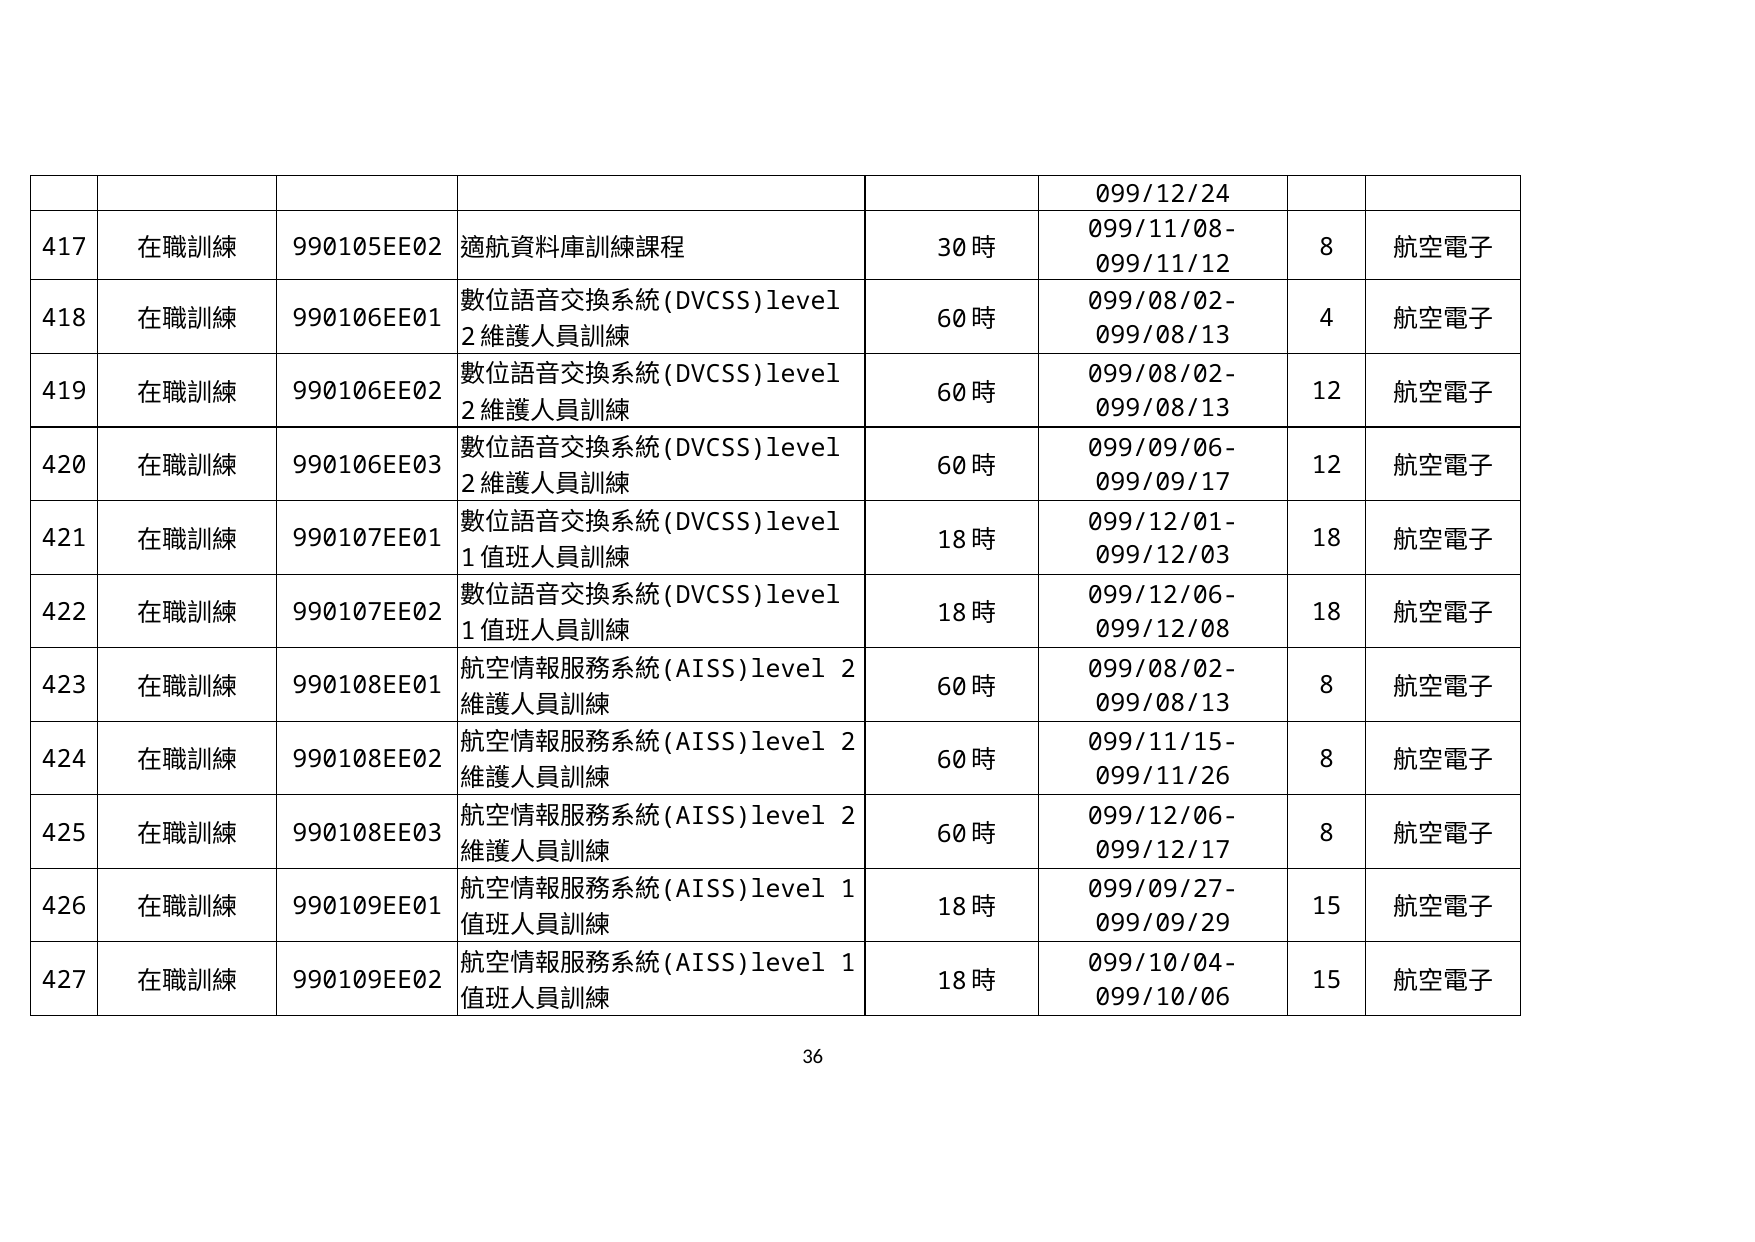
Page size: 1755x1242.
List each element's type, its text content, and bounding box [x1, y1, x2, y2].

table_cell [1288, 176, 1365, 210]
table_cell [277, 176, 457, 210]
table_cell 60時 [866, 648, 1038, 721]
table_cell 099/12/06-099/12/17 [1039, 795, 1287, 868]
table_cell 990107EE02 [277, 575, 457, 647]
table_cell 18時 [866, 869, 1038, 941]
table_cell 在職訓練 [98, 648, 276, 721]
table_cell 990106EE03 [277, 428, 457, 500]
table_cell 417 [31, 211, 97, 279]
table_cell 421 [31, 501, 97, 573]
table_cell 099/10/04-099/10/06 [1039, 942, 1287, 1015]
table_cell 990105EE02 [277, 211, 457, 279]
table_cell 8 [1288, 648, 1365, 721]
table_cell 422 [31, 575, 97, 647]
table_cell 15 [1288, 869, 1365, 941]
table_cell 8 [1288, 211, 1365, 279]
table_cell 426 [31, 869, 97, 941]
table_cell 60時 [866, 722, 1038, 794]
table_cell [31, 176, 97, 210]
table_cell [1366, 176, 1520, 210]
table_cell 12 [1288, 428, 1365, 500]
table_cell 099/08/02-099/08/13 [1039, 648, 1287, 721]
table_cell 航空電子 [1366, 722, 1520, 794]
table_cell 099/08/02-099/08/13 [1039, 280, 1287, 353]
table_cell 60時 [866, 280, 1038, 353]
table_cell 425 [31, 795, 97, 868]
table_cell 8 [1288, 795, 1365, 868]
table_cell 在職訓練 [98, 575, 276, 647]
table_cell 航空電子 [1366, 869, 1520, 941]
table_cell 航空情報服務系統(AISS)level 2維護人員訓練 [458, 722, 864, 794]
table_cell 航空電子 [1366, 795, 1520, 868]
table_cell 427 [31, 942, 97, 1015]
table_cell 數位語音交換系統(DVCSS)level 2維護人員訓練 [458, 280, 864, 353]
table_cell 099/12/06-099/12/08 [1039, 575, 1287, 647]
table_cell 099/08/02-099/08/13 [1039, 354, 1287, 426]
table_cell 航空電子 [1366, 280, 1520, 353]
table_cell [458, 176, 864, 210]
table_cell 在職訓練 [98, 942, 276, 1015]
table_cell 419 [31, 354, 97, 426]
table_cell 423 [31, 648, 97, 721]
table_cell 418 [31, 280, 97, 353]
table_cell 990108EE01 [277, 648, 457, 721]
table_cell 航空電子 [1366, 501, 1520, 573]
table_cell 990106EE02 [277, 354, 457, 426]
table_cell 990109EE01 [277, 869, 457, 941]
table_cell 420 [31, 428, 97, 500]
table_cell 數位語音交換系統(DVCSS)level 2維護人員訓練 [458, 428, 864, 500]
table_cell 099/09/27-099/09/29 [1039, 869, 1287, 941]
table_cell 099/11/08-099/11/12 [1039, 211, 1287, 279]
table_cell 4 [1288, 280, 1365, 353]
table_cell 在職訓練 [98, 722, 276, 794]
table_cell 航空電子 [1366, 942, 1520, 1015]
table_cell 在職訓練 [98, 280, 276, 353]
table_cell 099/12/01-099/12/03 [1039, 501, 1287, 573]
table_cell 在職訓練 [98, 354, 276, 426]
table_cell 在職訓練 [98, 428, 276, 500]
table_cell 在職訓練 [98, 795, 276, 868]
table_cell 18 [1288, 575, 1365, 647]
table_cell 60時 [866, 795, 1038, 868]
table_cell 18時 [866, 575, 1038, 647]
table_cell 航空電子 [1366, 575, 1520, 647]
table_cell 航空電子 [1366, 648, 1520, 721]
table_cell 12 [1288, 354, 1365, 426]
table_cell [866, 176, 1038, 210]
table_cell [98, 176, 276, 210]
table_cell 航空情報服務系統(AISS)level 2維護人員訓練 [458, 648, 864, 721]
table_cell 099/09/06-099/09/17 [1039, 428, 1287, 500]
table_cell 15 [1288, 942, 1365, 1015]
table_cell 099/11/15-099/11/26 [1039, 722, 1287, 794]
table_cell 990109EE02 [277, 942, 457, 1015]
table_cell 數位語音交換系統(DVCSS)level 1值班人員訓練 [458, 501, 864, 573]
table_cell 航空電子 [1366, 211, 1520, 279]
table_cell 18 [1288, 501, 1365, 573]
table_cell 在職訓練 [98, 501, 276, 573]
table_cell 數位語音交換系統(DVCSS)level 2維護人員訓練 [458, 354, 864, 426]
table_cell 8 [1288, 722, 1365, 794]
table_cell 航空情報服務系統(AISS)level 2維護人員訓練 [458, 795, 864, 868]
table_cell 航空電子 [1366, 428, 1520, 500]
table_cell 099/12/24 [1039, 176, 1287, 210]
table_cell 990107EE01 [277, 501, 457, 573]
table_cell 在職訓練 [98, 869, 276, 941]
table_cell 適航資料庫訓練課程 [458, 211, 864, 279]
table_cell 數位語音交換系統(DVCSS)level 1值班人員訓練 [458, 575, 864, 647]
table_cell 60時 [866, 428, 1038, 500]
table_cell 30時 [866, 211, 1038, 279]
table_cell 在職訓練 [98, 211, 276, 279]
table_cell 18時 [866, 942, 1038, 1015]
table_cell 航空情報服務系統(AISS)level 1值班人員訓練 [458, 869, 864, 941]
table_cell 424 [31, 722, 97, 794]
table_cell 990106EE01 [277, 280, 457, 353]
table_cell 990108EE03 [277, 795, 457, 868]
table_cell 航空情報服務系統(AISS)level 1值班人員訓練 [458, 942, 864, 1015]
table_cell 航空電子 [1366, 354, 1520, 426]
table_cell 60時 [866, 354, 1038, 426]
table_cell 18時 [866, 501, 1038, 573]
table_cell 990108EE02 [277, 722, 457, 794]
